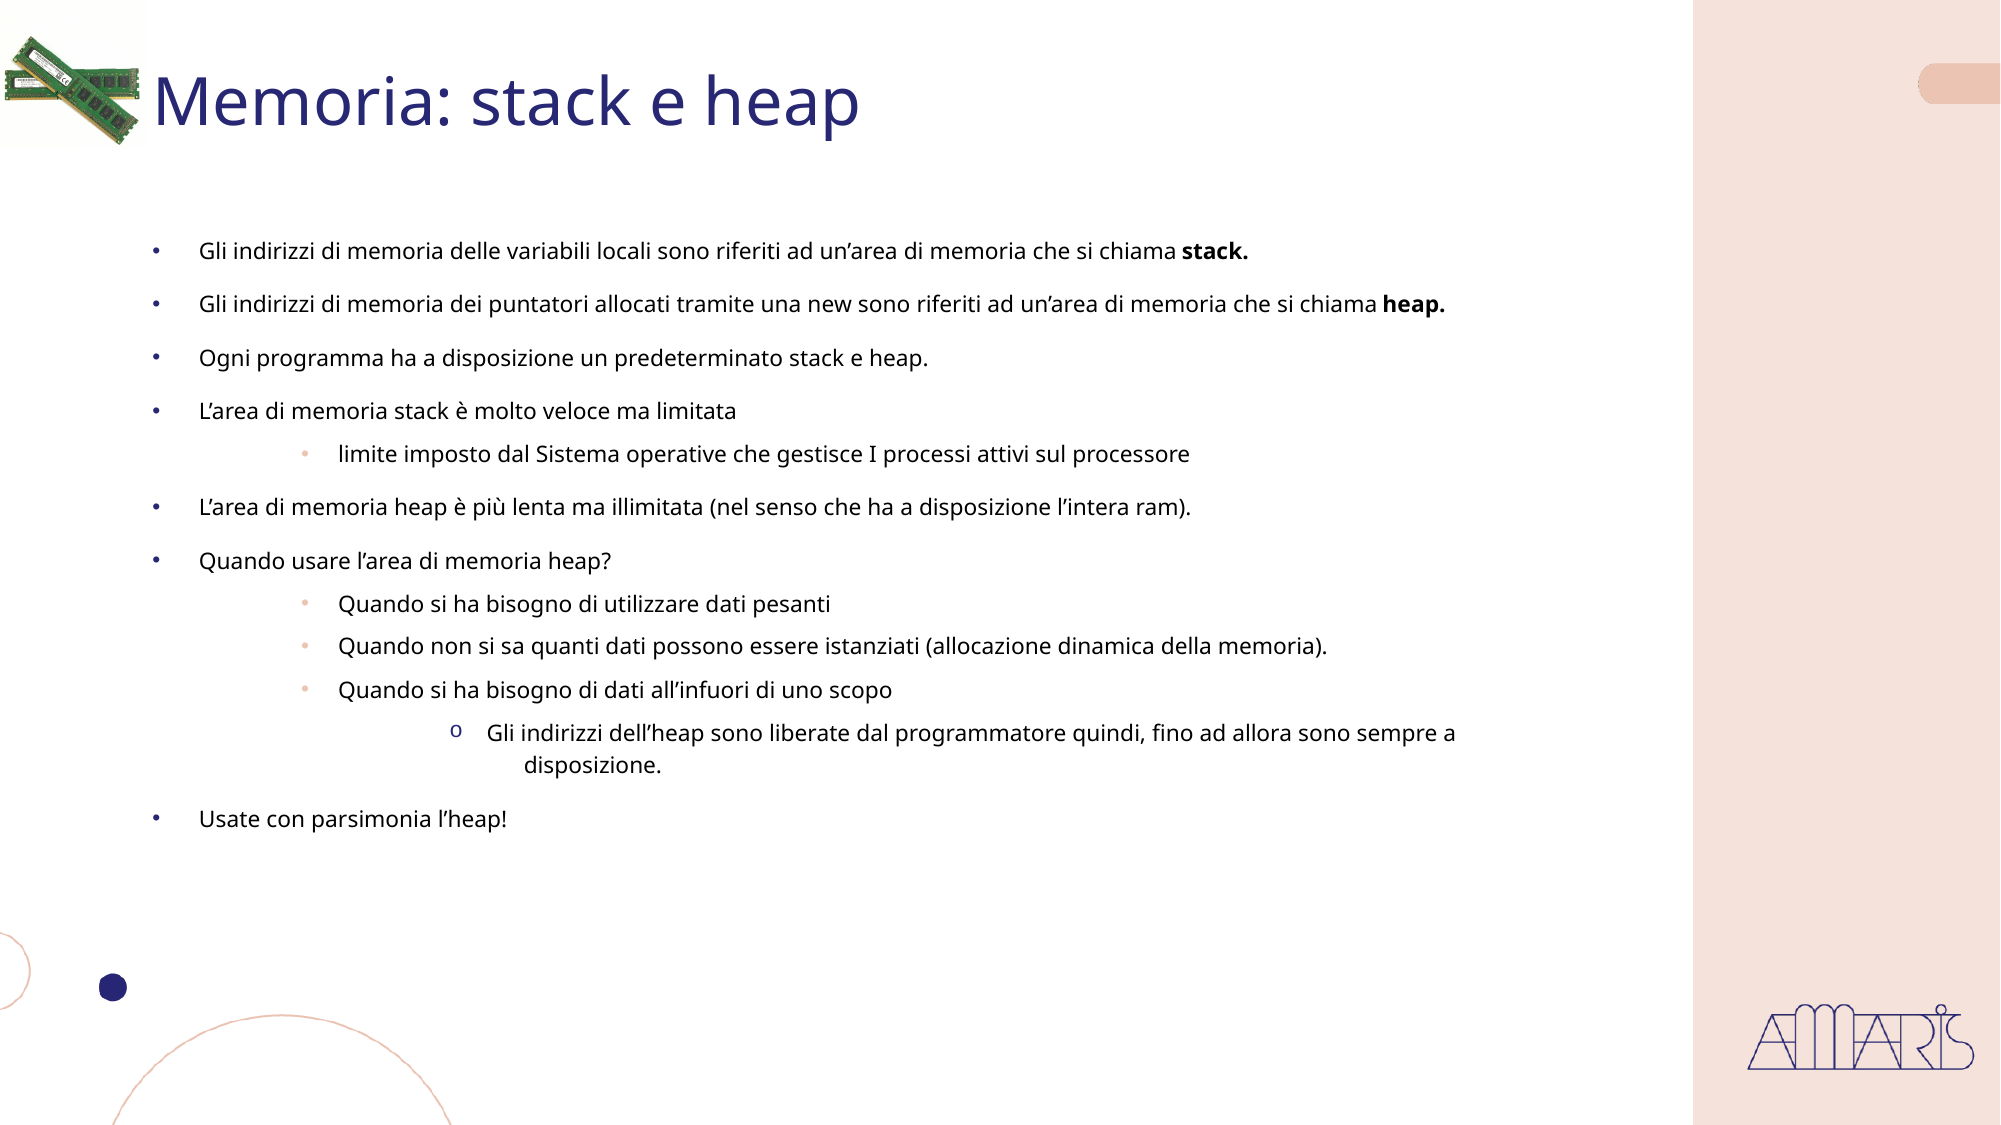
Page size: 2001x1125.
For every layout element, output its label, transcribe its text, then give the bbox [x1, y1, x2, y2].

title Memoria: stack e heap [148, 59, 1577, 148]
picture [0, 0, 148, 148]
list Gli indirizzi di memoria delle variabili locali sono riferiti ad un’area di memoria che si chiama stack. Gli indirizzi di memoria dei puntatori allocati tramite una new sono riferiti ad un’area di memoria che si chiama heap. Ogni programma ha a disposizione un predeterminato stack e heap. L’area di memoria stack è molto veloce ma limitata limite imposto dal Sistema operative che gestisce I processi attivi sul processore L’area di memoria heap è più lenta ma illimitata (nel senso che ha a disposizione l’intera ram). Quando usare l’area di memoria heap? Quando si ha bisogno di utilizzare dati pesanti Quando non si sa quanti dati possono essere istanziati (allocazione dinamica della memoria). Quando si ha bisogno di dati all’infuori di uno scopo Gli indirizzi dell’heap sono liberate dal programmatore quindi, fino ad allora sono sempre a disposizione. Usate con parsimonia l’heap! [137, 223, 1574, 815]
